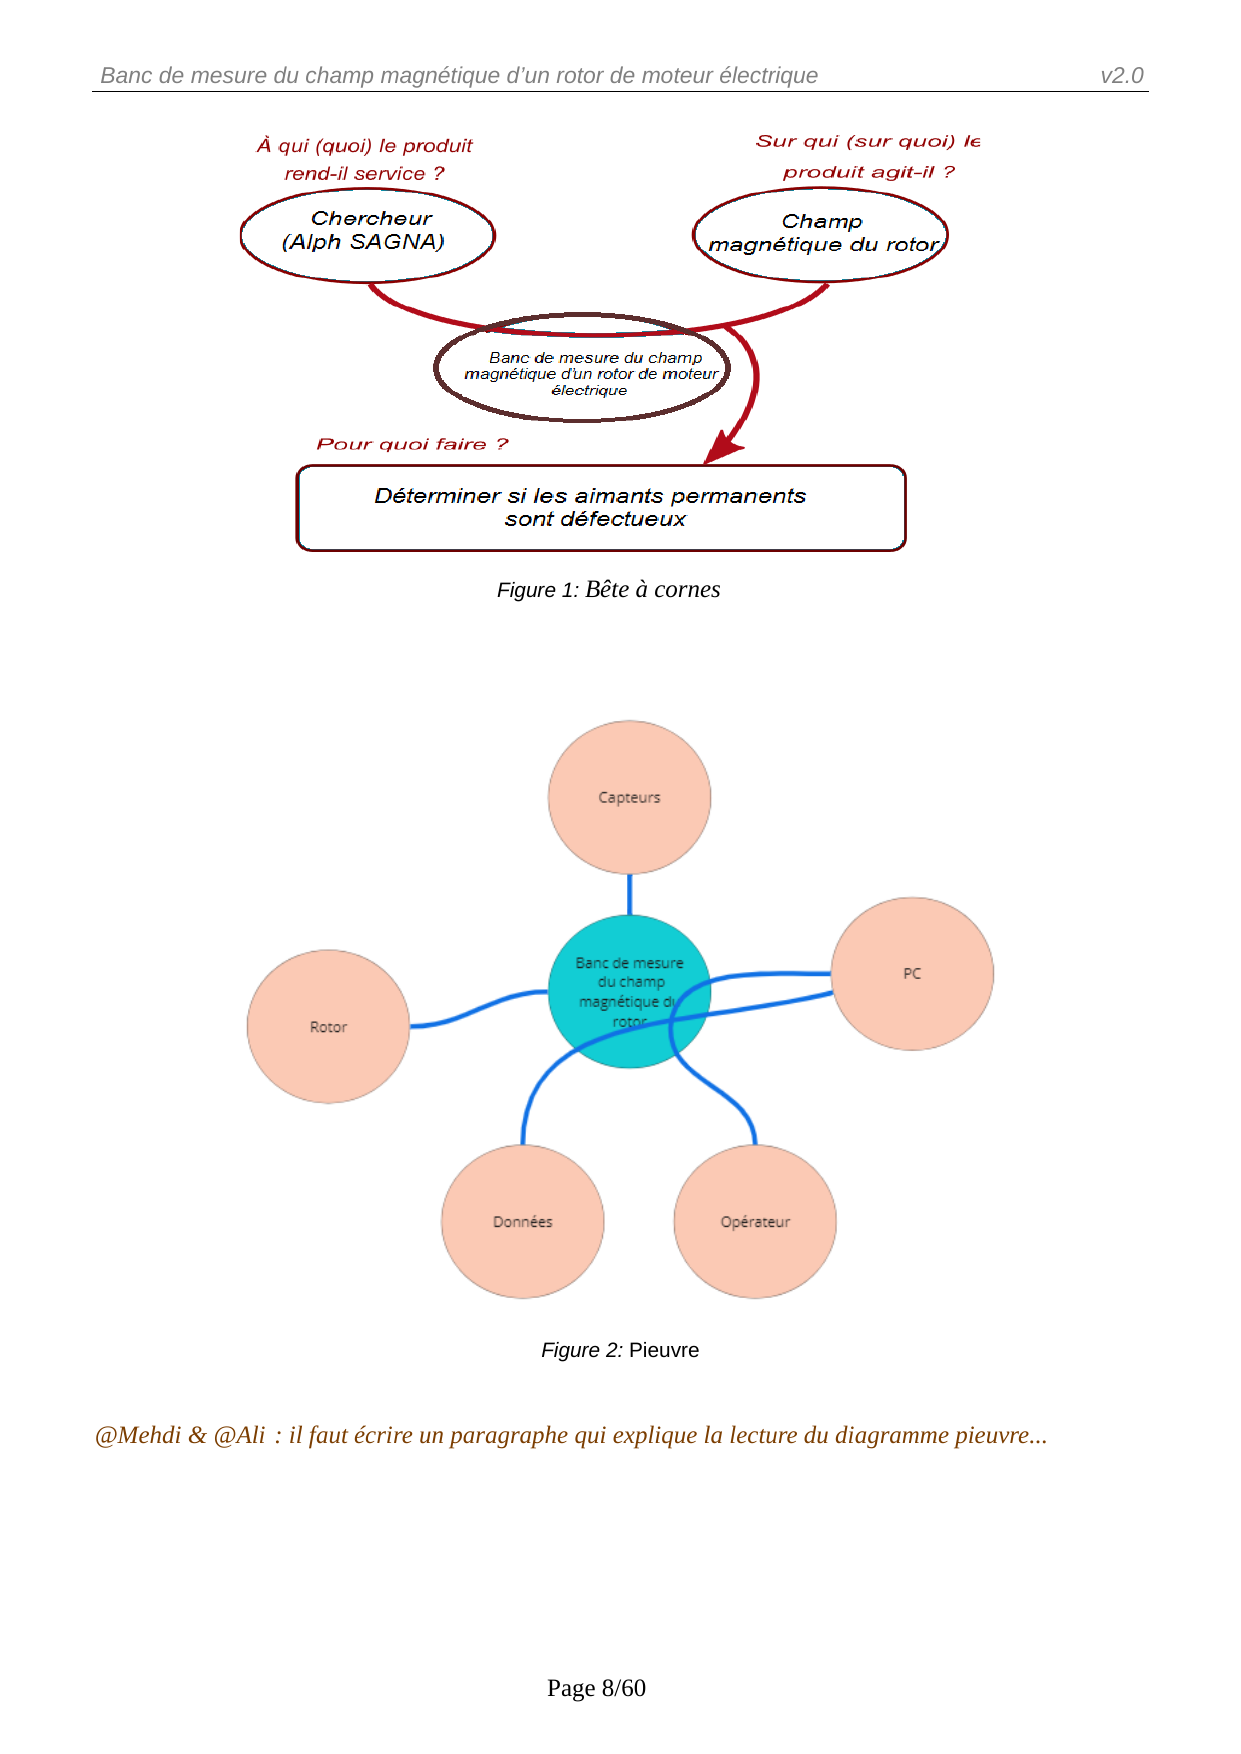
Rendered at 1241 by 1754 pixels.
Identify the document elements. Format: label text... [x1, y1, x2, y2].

picture [227, 673, 1013, 1326]
text Figure 1: Bête à cornes [240, 562, 980, 603]
text Figure 2: Pieuvre [228, 1326, 1012, 1362]
text @Mehdi & @Ali : il faut écrire un paragraphe qui explique la lecture du diagramme pieuvre... [94, 1420, 1146, 1448]
